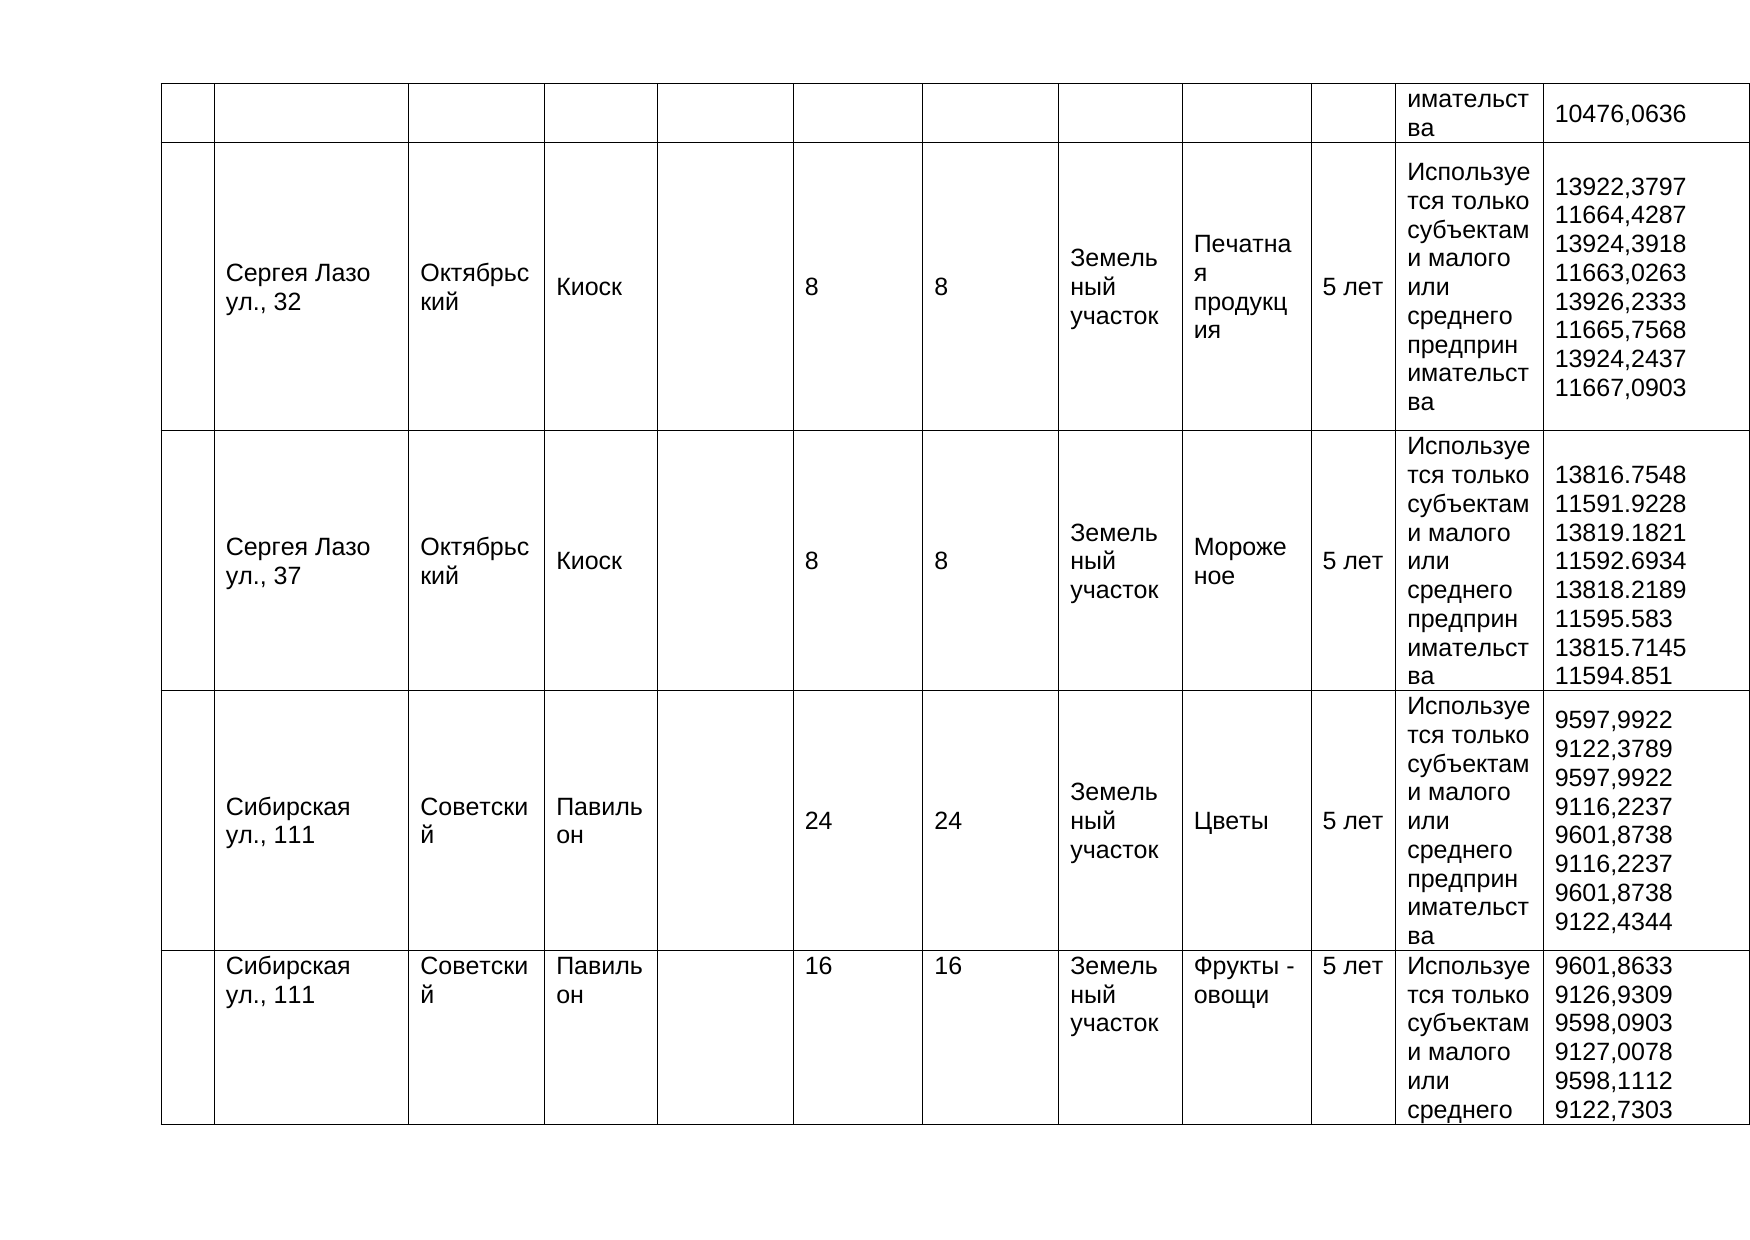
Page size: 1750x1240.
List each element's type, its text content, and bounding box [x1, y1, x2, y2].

table_cell 16 [923, 951, 1058, 1123]
table_cell 9597,9922 9122,3789 9597,9922 9116,2237 9601,8738 9116,2237 9601,8738 9122,4344 [1544, 691, 1749, 950]
table_cell Советский [409, 691, 544, 950]
table_cell [215, 84, 408, 142]
table_cell Используется только субъектами малого или среднего предпринимательства [1396, 143, 1543, 430]
table_cell 13816.7548 11591.9228 13819.1821 11592.6934 13818.2189 11595.583 13815.7145 11594.851 [1544, 431, 1749, 690]
table_cell Печатная продукция [1183, 143, 1311, 430]
table_cell 16 [794, 951, 922, 1123]
table_cell Земельный участок [1059, 431, 1182, 690]
table_cell [1059, 84, 1182, 142]
table_cell 24 [923, 691, 1058, 950]
table_cell Сергея Лазо ул., 32 [215, 143, 408, 430]
table_cell Сибирская ул., 111 [215, 691, 408, 950]
table_cell [162, 84, 214, 142]
table_cell [162, 431, 214, 690]
table_cell Земельный участок [1059, 143, 1182, 430]
table_cell [1183, 84, 1311, 142]
table_cell [658, 431, 793, 690]
table_cell 5 лет [1312, 431, 1395, 690]
table_cell Фрукты - овощи [1183, 951, 1311, 1123]
table_cell 10476,0636 [1544, 84, 1749, 142]
table_cell [409, 84, 544, 142]
table_cell [658, 84, 793, 142]
table_cell Сибирская ул., 111 [215, 951, 408, 1123]
table_cell [658, 143, 793, 430]
table_cell [162, 691, 214, 950]
table_cell 5 лет [1312, 143, 1395, 430]
table_cell 9601,8633 9126,9309 9598,0903 9127,0078 9598,1112 9122,7303 [1544, 951, 1749, 1123]
table_cell [1312, 84, 1395, 142]
table_cell [545, 84, 657, 142]
table_cell Земельный участок [1059, 691, 1182, 950]
table_cell Сергея Лазо ул., 37 [215, 431, 408, 690]
table_cell [658, 691, 793, 950]
table_cell 8 [923, 431, 1058, 690]
table_cell Используется только субъектами малого или среднего предпринимательства [1396, 691, 1543, 950]
table_cell 5 лет [1312, 951, 1395, 1123]
table_cell Используется только субъектами малого или среднего предпринимательства [1396, 431, 1543, 690]
table_cell Советский [409, 951, 544, 1123]
table_cell Павильон [545, 951, 657, 1123]
table_cell Земельный участок [1059, 951, 1182, 1123]
table_cell Используется только субъектами малого или среднего [1396, 951, 1543, 1123]
table_cell [162, 143, 214, 430]
table_cell [794, 84, 922, 142]
table_cell имательства [1396, 84, 1543, 142]
table_cell 8 [923, 143, 1058, 430]
table_cell 5 лет [1312, 691, 1395, 950]
table_cell Октябрьский [409, 431, 544, 690]
table_cell [923, 84, 1058, 142]
table_cell 13922,3797 11664,4287 13924,3918 11663,0263 13926,2333 11665,7568 13924,2437 11667,0903 [1544, 143, 1749, 430]
table_cell [658, 951, 793, 1123]
table_cell [162, 951, 214, 1123]
table_cell 8 [794, 431, 922, 690]
table_cell Павильон [545, 691, 657, 950]
table_cell 24 [794, 691, 922, 950]
table_cell Киоск [545, 431, 657, 690]
table_cell 8 [794, 143, 922, 430]
table_cell Цветы [1183, 691, 1311, 950]
table_cell Октябрьский [409, 143, 544, 430]
table_cell Киоск [545, 143, 657, 430]
table_cell Мороженое [1183, 431, 1311, 690]
